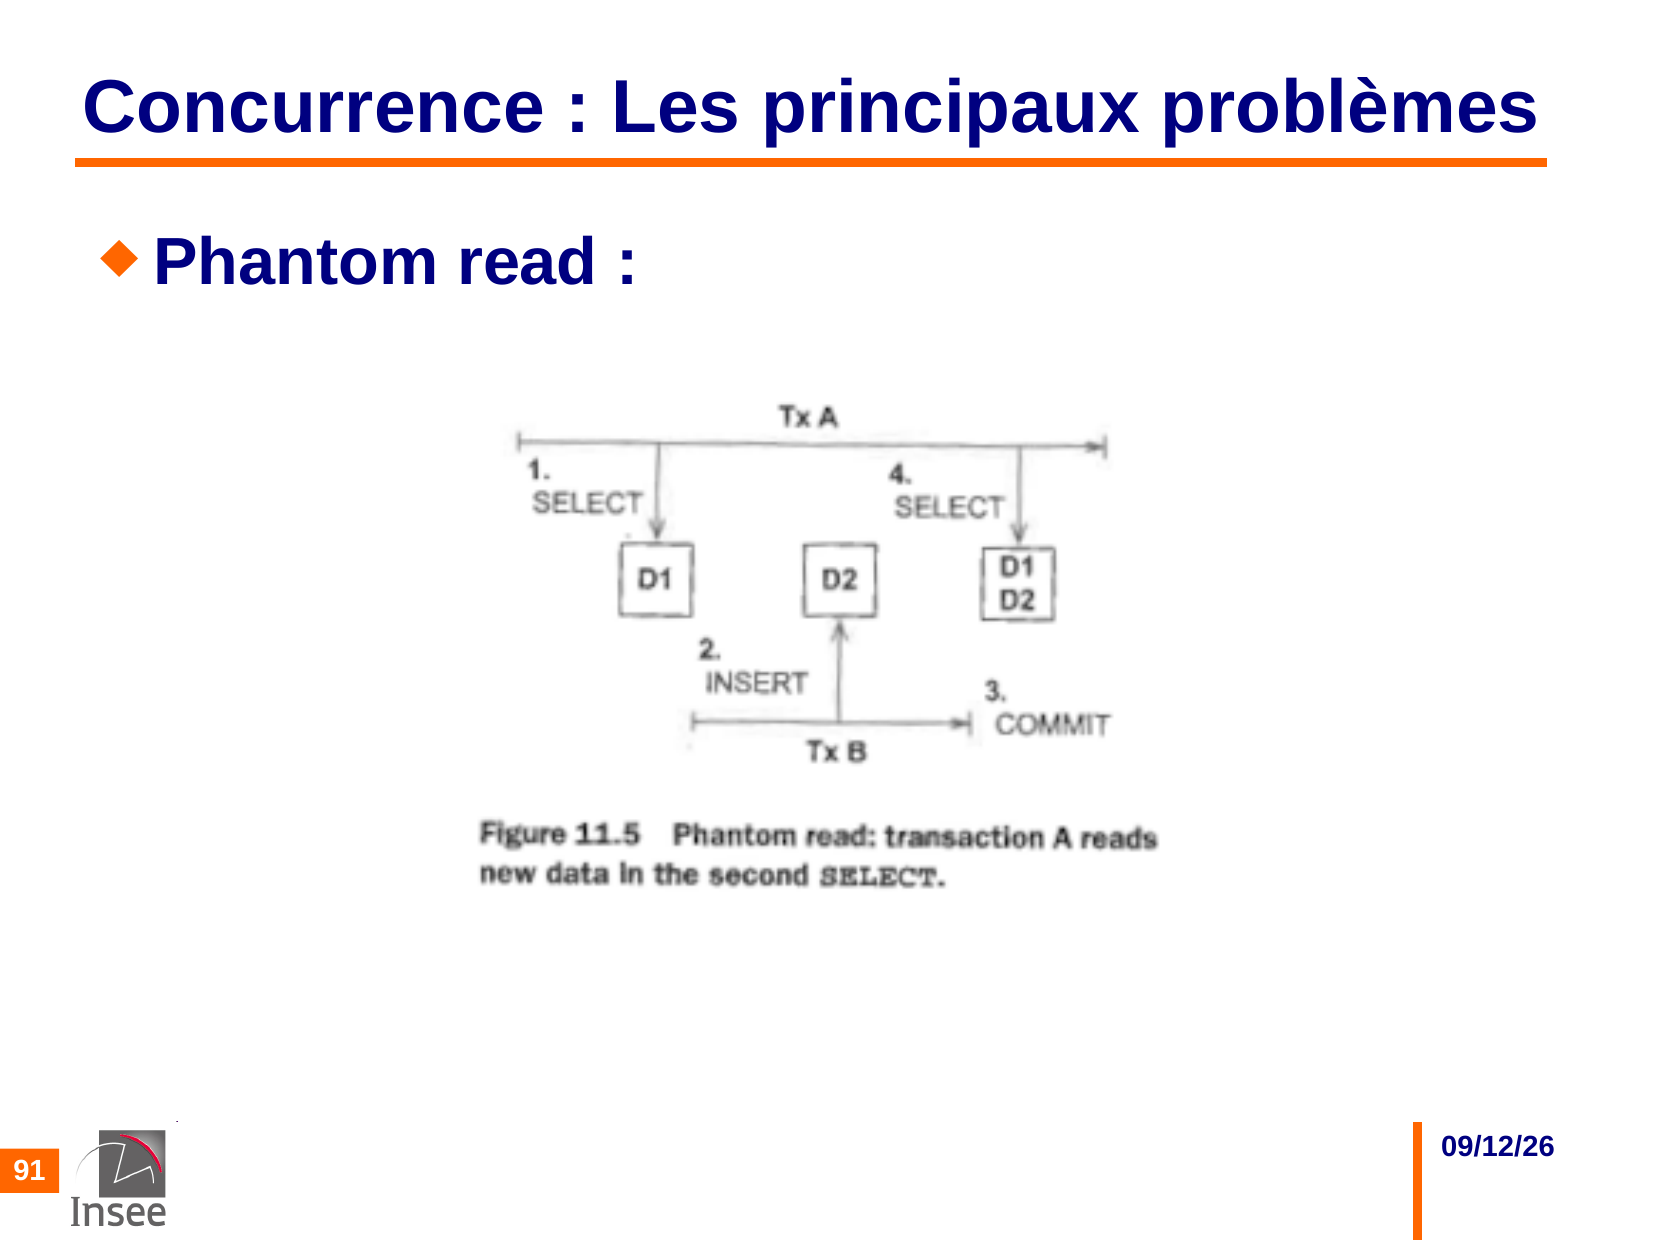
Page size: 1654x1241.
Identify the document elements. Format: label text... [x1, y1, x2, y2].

title Concurrence : Les principaux problèmes [82, 49, 1619, 163]
list Phantom read : [82, 224, 1571, 1063]
picture [465, 366, 1188, 910]
picture [62, 1121, 178, 1241]
